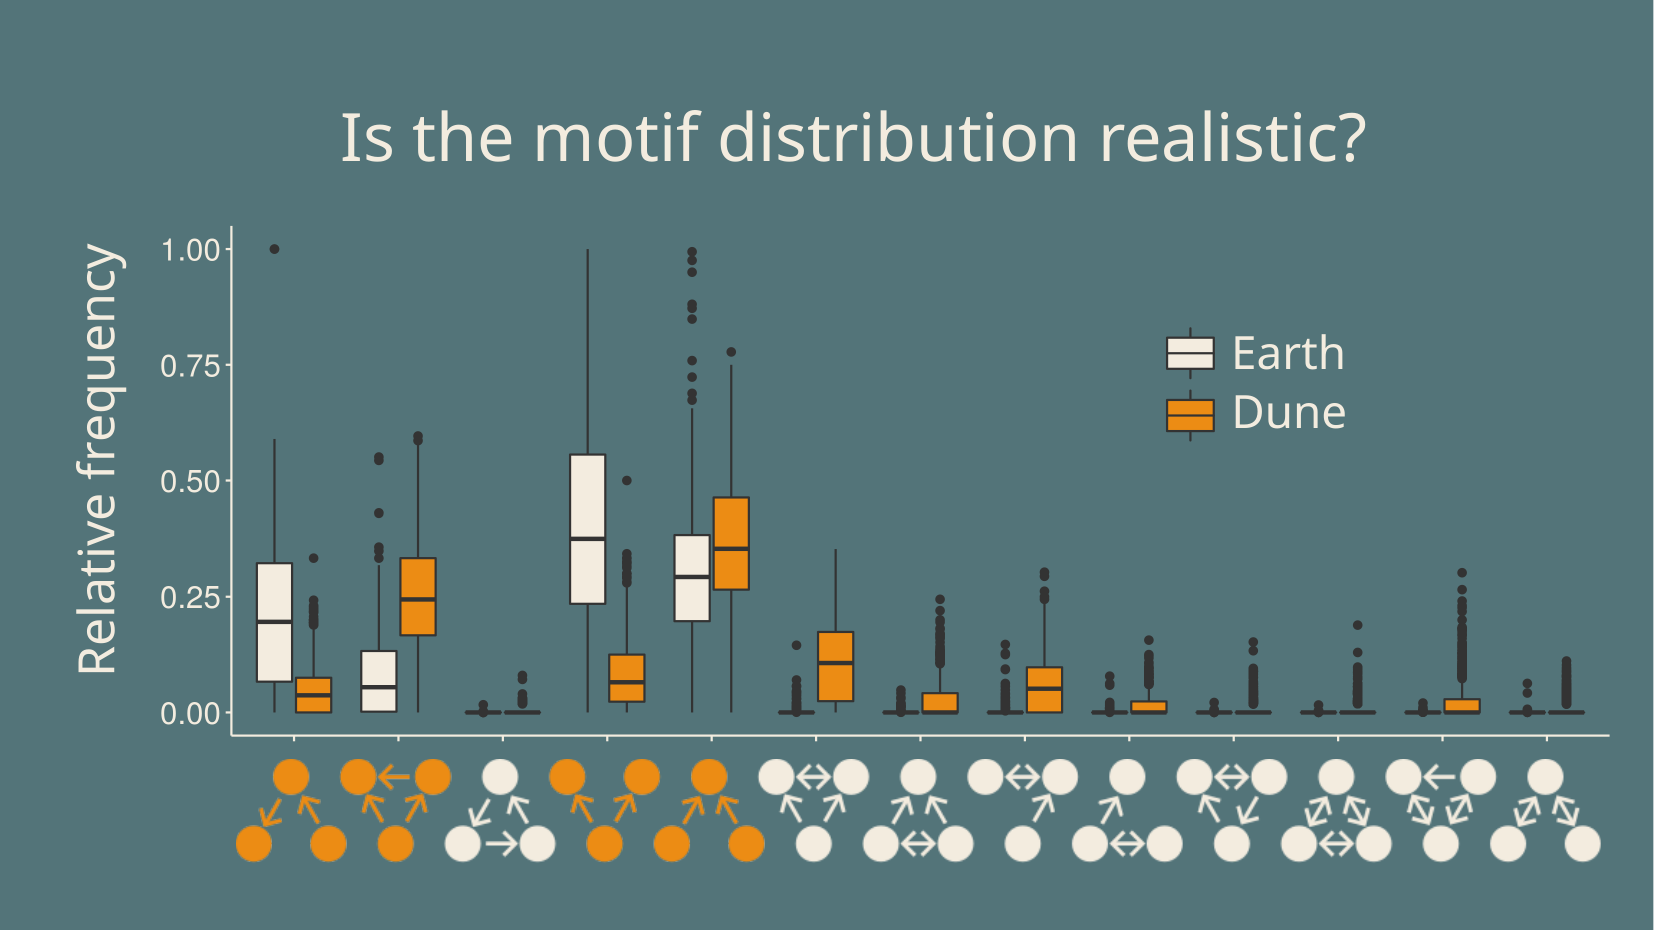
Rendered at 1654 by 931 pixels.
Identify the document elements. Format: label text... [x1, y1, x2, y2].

text_box Dune [1216, 372, 1352, 448]
text_box Earth [1216, 312, 1354, 389]
picture [121, 214, 1621, 815]
text_box [153, 744, 1619, 898]
text_box Relative frequency [53, 253, 135, 693]
picture [236, 759, 1601, 874]
text_box Is the motif distribution realistic? [326, 82, 1328, 186]
